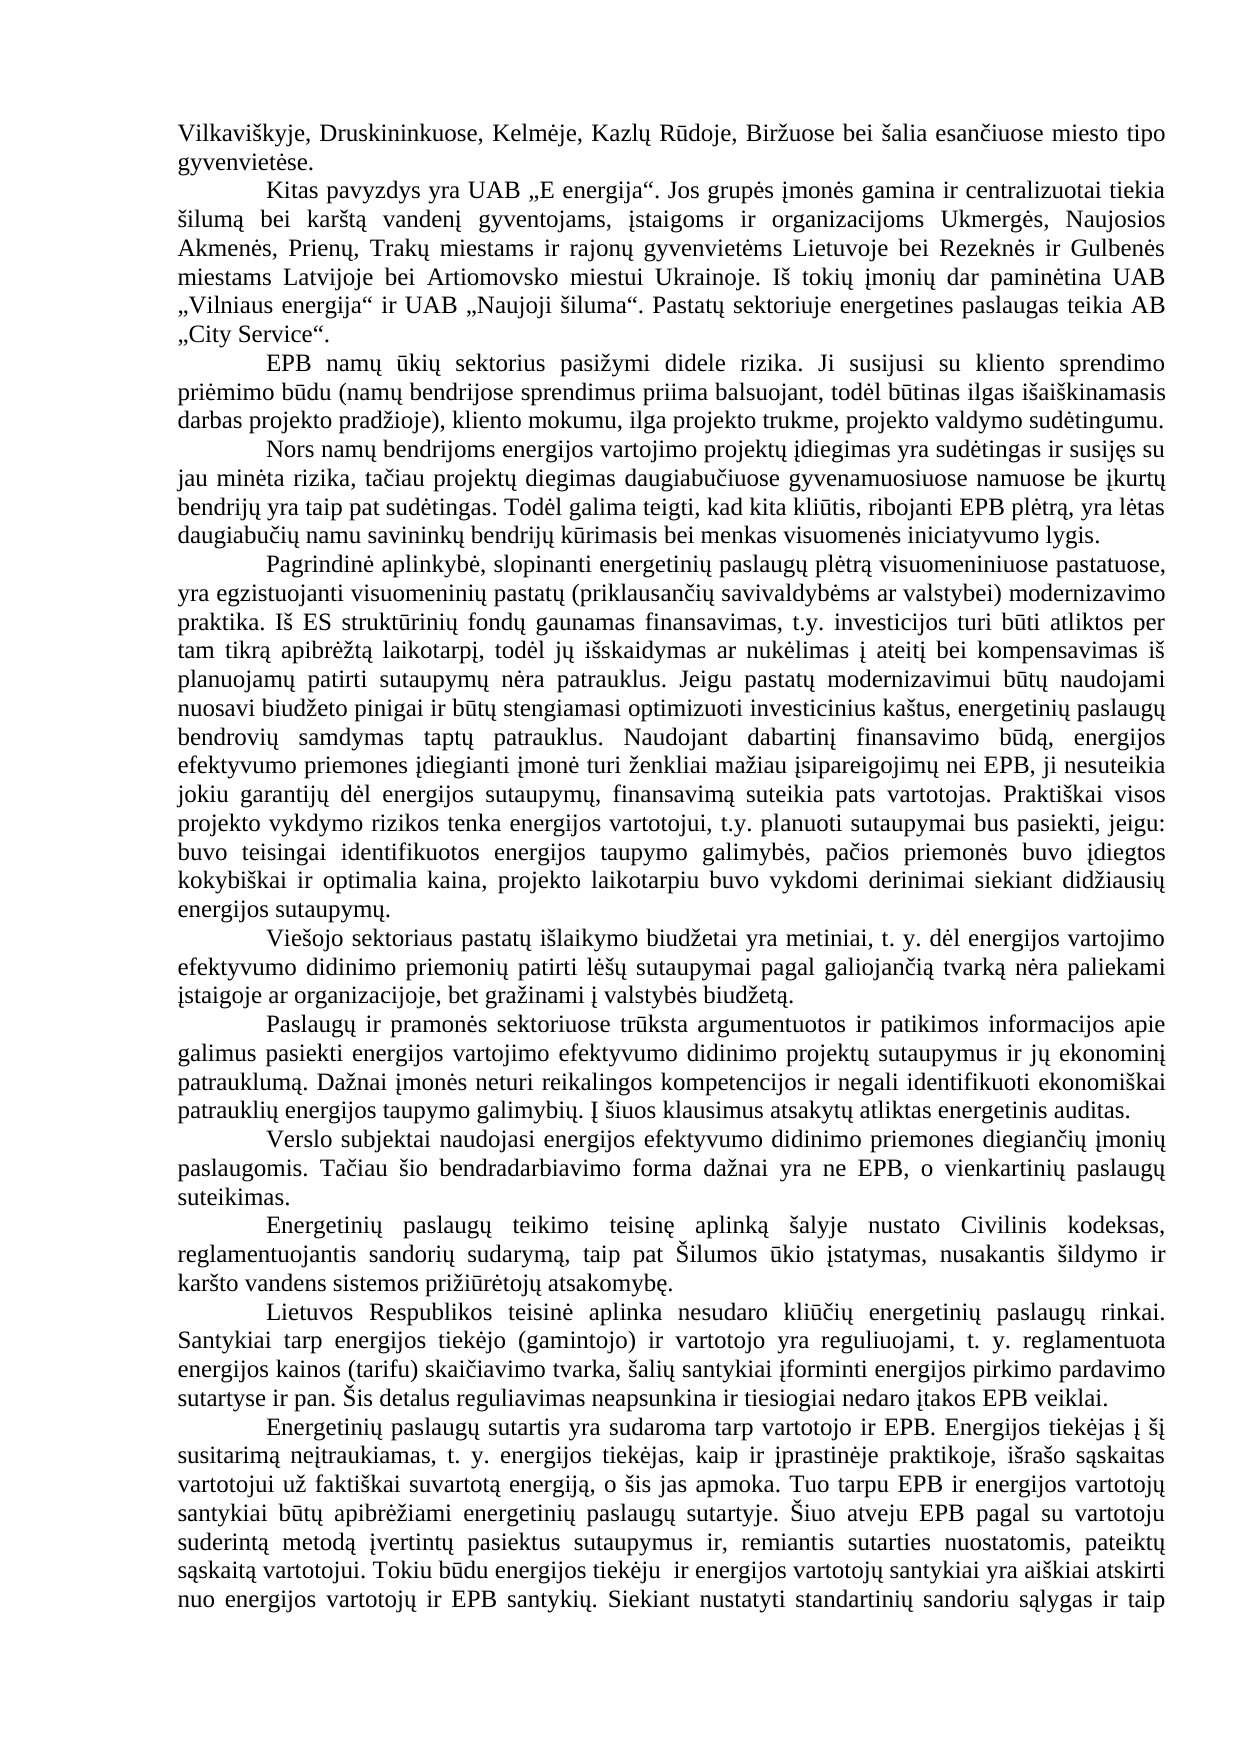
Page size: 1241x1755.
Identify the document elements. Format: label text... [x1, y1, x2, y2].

text Energetinių paslaugų sutartis yra sudaroma tarp vartotojo ir EPB. Energijos tiekėjas į šį susitarimą neįtraukiamas, t. y. energijos tiekėjas, kaip ir įprastinėje praktikoje, išrašo sąskaitas vartotojui už faktiškai suvartotą energiją, o šis jas apmoka. Tuo tarpu EPB ir energijos vartotojų santykiai būtų apibrėžiami energetinių paslaugų sutartyje. Šiuo atveju EPB pagal su vartotoju suderintą metodą įvertintų pasiektus sutaupymus ir, remiantis sutarties nuostatomis, pateiktų sąskaitą vartotojui. Tokiu būdu energijos tiekėju ir energijos vartotojų santykiai yra aiškiai atskirti nuo energijos vartotojų ir EPB santykių. Siekiant nustatyti standartinių sandoriu sąlygas ir taip [177, 1412, 1166, 1613]
text Nors namų bendrijoms energijos vartojimo projektų įdiegimas yra sudėtingas ir susijęs su jau minėta rizika, tačiau projektų diegimas daugiabučiuose gyvenamuosiuose namuose be įkurtų bendrijų yra taip pat sudėtingas. Todėl galima teigti, kad kita kliūtis, ribojanti EPB plėtrą, yra lėtas daugiabučių namu savininkų bendrijų kūrimasis bei menkas visuomenės iniciatyvumo lygis. [177, 434, 1166, 549]
text Kitas pavyzdys yra UAB „E energija“. Jos grupės įmonės gamina ir centralizuotai tiekia šilumą bei karštą vandenį gyventojams, įstaigoms ir organizacijoms Ukmergės, Naujosios Akmenės, Prienų, Trakų miestams ir rajonų gyvenvietėms Lietuvoje bei Rezeknės ir Gulbenės miestams Latvijoje bei Artiomovsko miestui Ukrainoje. Iš tokių įmonių dar paminėtina UAB „Vilniaus energija“ ir UAB „Naujoji šiluma“. Pastatų sektoriuje energetines paslaugas teikia AB „City Service“. [177, 176, 1166, 348]
text Pagrindinė aplinkybė, slopinanti energetinių paslaugų plėtrą visuomeniniuose pastatuose, yra egzistuojanti visuomeninių pastatų (priklausančių savivaldybėms ar valstybei) modernizavimo praktika. Iš ES struktūrinių fondų gaunamas finansavimas, t.y. investicijos turi būti atliktos per tam tikrą apibrėžtą laikotarpį, todėl jų išskaidymas ar nukėlimas į ateitį bei kompensavimas iš planuojamų patirti sutaupymų nėra patrauklus. Jeigu pastatų modernizavimui būtų naudojami nuosavi biudžeto pinigai ir būtų stengiamasi optimizuoti investicinius kaštus, energetinių paslaugų bendrovių samdymas taptų patrauklus. Naudojant dabartinį finansavimo būdą, energijos efektyvumo priemones įdiegianti įmonė turi ženkliai mažiau įsipareigojimų nei EPB, ji nesuteikia jokiu garantijų dėl energijos sutaupymų, finansavimą suteikia pats vartotojas. Praktiškai visos projekto vykdymo rizikos tenka energijos vartotojui, t.y. planuoti sutaupymai bus pasiekti, jeigu: buvo teisingai identifikuotos energijos taupymo galimybės, pačios priemonės buvo įdiegtos kokybiškai ir optimalia kaina, projekto laikotarpiu buvo vykdomi derinimai siekiant didžiausių energijos sutaupymų. [177, 549, 1166, 923]
text Verslo subjektai naudojasi energijos efektyvumo didinimo priemones diegiančių įmonių paslaugomis. Tačiau šio bendradarbiavimo forma dažnai yra ne EPB, o vienkartinių paslaugų suteikimas. [177, 1124, 1166, 1211]
text Energetinių paslaugų teikimo teisinę aplinką šalyje nustato Civilinis kodeksas, reglamentuojantis sandorių sudarymą, taip pat Šilumos ūkio įstatymas, nusakantis šildymo ir karšto vandens sistemos prižiūrėtojų atsakomybę. [177, 1211, 1166, 1297]
text Lietuvos Respublikos teisinė aplinka nesudaro kliūčių energetinių paslaugų rinkai. Santykiai tarp energijos tiekėjo (gamintojo) ir vartotojo yra reguliuojami, t. y. reglamentuota energijos kainos (tarifu) skaičiavimo tvarka, šalių santykiai įforminti energijos pirkimo pardavimo sutartyse ir pan. Šis detalus reguliavimas neapsunkina ir tiesiogiai nedaro įtakos EPB veiklai. [177, 1297, 1166, 1412]
text Vilkaviškyje, Druskininkuose, Kelmėje, Kazlų Rūdoje, Biržuose bei šalia esančiuose miesto tipo gyvenvietėse. [177, 118, 1166, 176]
text EPB namų ūkių sektorius pasižymi didele rizika. Ji susijusi su kliento sprendimo priėmimo būdu (namų bendrijose sprendimus priima balsuojant, todėl būtinas ilgas išaiškinamasis darbas projekto pradžioje), kliento mokumu, ilga projekto trukme, projekto valdymo sudėtingumu. [177, 348, 1166, 434]
text Viešojo sektoriaus pastatų išlaikymo biudžetai yra metiniai, t. y. dėl energijos vartojimo efektyvumo didinimo priemonių patirti lėšų sutaupymai pagal galiojančią tvarką nėra paliekami įstaigoje ar organizacijoje, bet gražinami į valstybės biudžetą. [177, 923, 1166, 1009]
text Paslaugų ir pramonės sektoriuose trūksta argumentuotos ir patikimos informacijos apie galimus pasiekti energijos vartojimo efektyvumo didinimo projektų sutaupymus ir jų ekonominį patrauklumą. Dažnai įmonės neturi reikalingos kompetencijos ir negali identifikuoti ekonomiškai patrauklių energijos taupymo galimybių. Į šiuos klausimus atsakytų atliktas energetinis auditas. [177, 1009, 1166, 1124]
